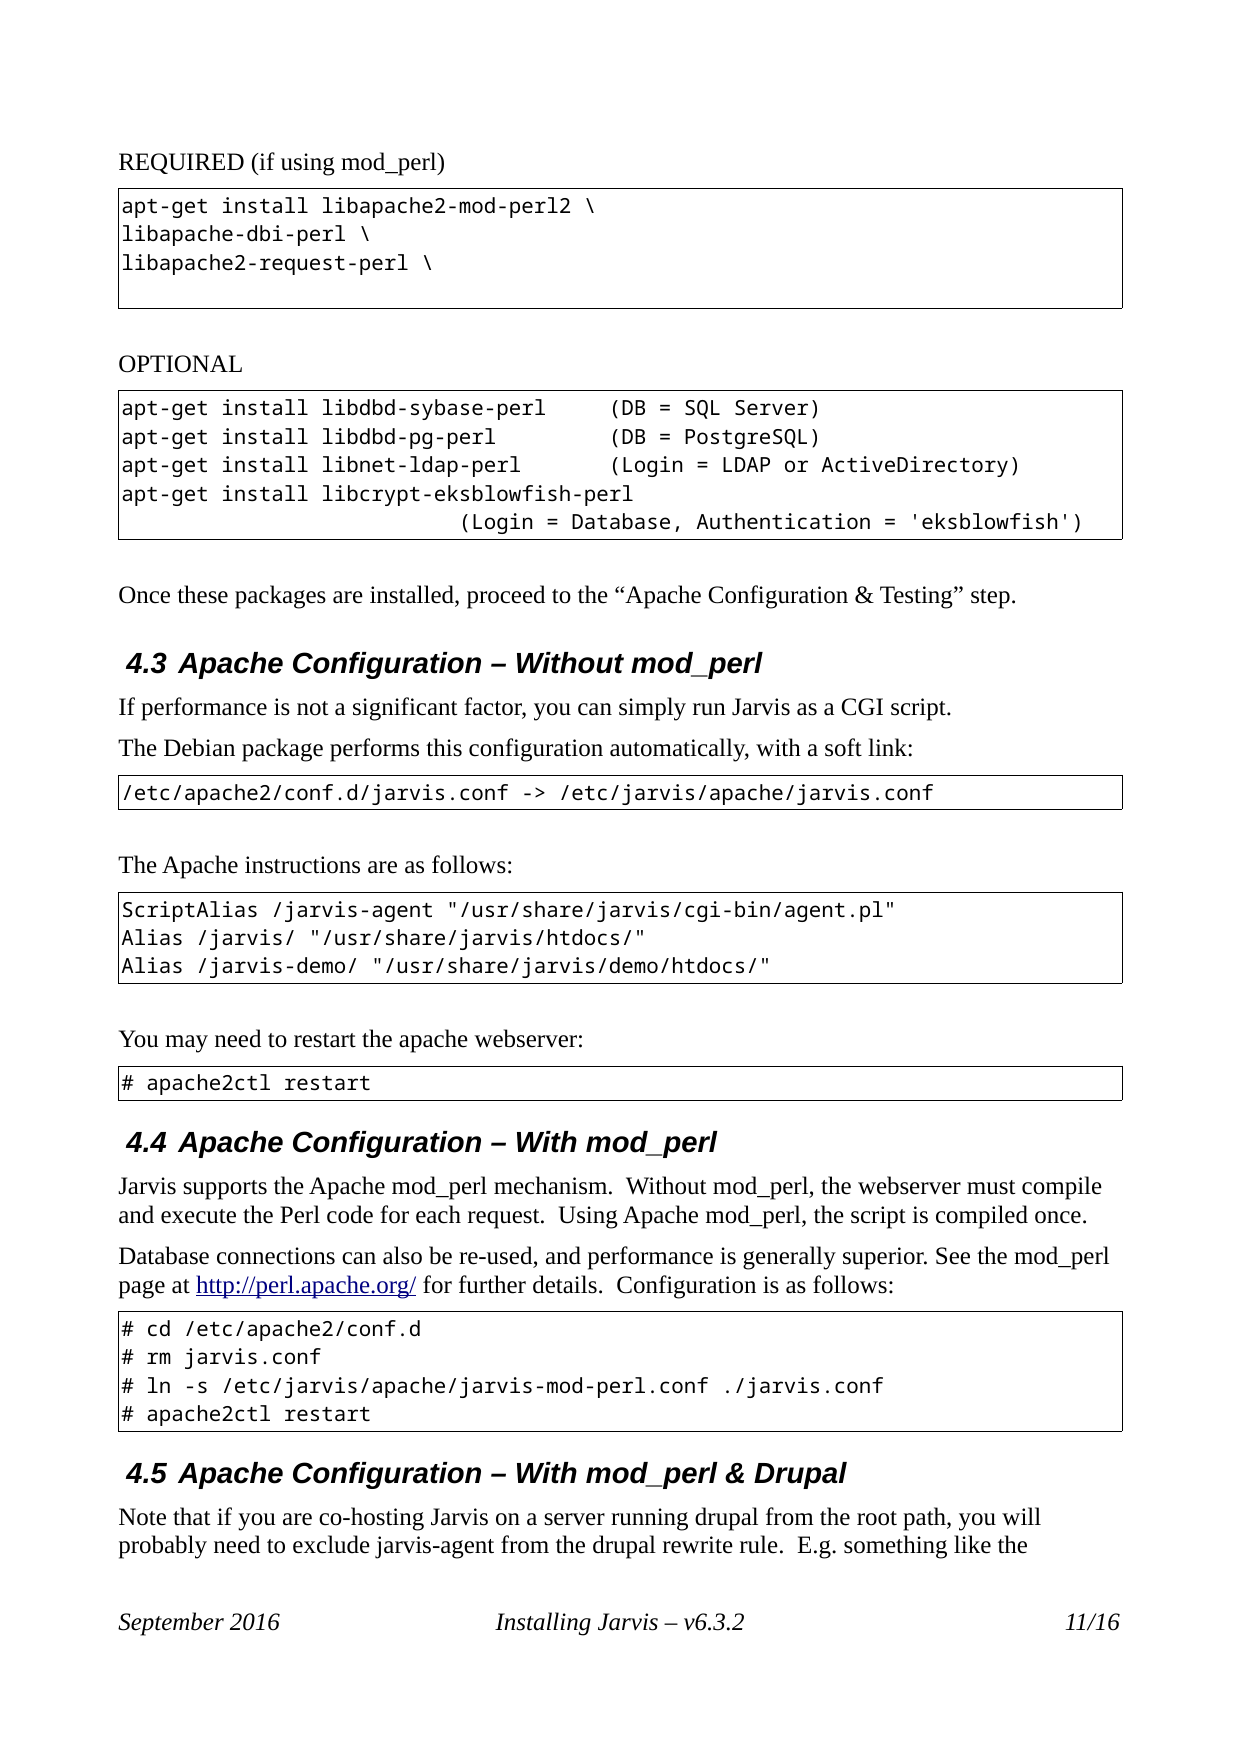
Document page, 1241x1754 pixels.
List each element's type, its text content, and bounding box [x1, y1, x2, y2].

text Alias /jarvis-demo/ "/usr/share/jarvis/demo/htdocs/" [119, 948, 1122, 983]
text Alias /jarvis/ "/usr/share/jarvis/htdocs/" [119, 920, 1122, 948]
text # cd /etc/apache2/conf.d [119, 1312, 1122, 1339]
text Once these packages are installed, proceed to the “Apache Configuration & Testing” step. [118, 580, 1122, 609]
text OPTIONAL [118, 349, 1122, 378]
text If performance is not a significant factor, you can simply run Jarvis as a CGI script. [118, 692, 1122, 721]
text Jarvis supports the Apache mod_perl mechanism. Without mod_perl, the webserver must compile and execute the Perl code for each request. Using Apache mod_perl, the script is compiled once. [118, 1171, 1122, 1228]
text /etc/apache2/conf.d/jarvis.conf -> /etc/jarvis/apache/jarvis.conf [119, 776, 1122, 809]
text # apache2ctl restart [119, 1067, 1122, 1100]
text The Apache instructions are as follows: [118, 850, 1122, 879]
text # rm jarvis.conf [119, 1339, 1122, 1368]
text libapache2-request-perl \ [119, 245, 1122, 276]
text apt-get install libnet-ldap-perl (Login = LDAP or ActiveDirectory) [119, 447, 1122, 476]
text The Debian package performs this configuration automatically, with a soft link: [118, 733, 1122, 762]
text apt-get install libapache2-mod-perl2 \ [119, 189, 1122, 217]
text apt-get install libdbd-sybase-perl (DB = SQL Server) [119, 391, 1122, 419]
text (Login = Database, Authentication = 'eksblowfish') [119, 504, 1122, 539]
text Note that if you are co-hosting Jarvis on a server running drupal from the root path, you will probably need to exclude jarvis-agent from the drupal rewrite rule. E.g. something like the [118, 1502, 1122, 1559]
text # ln -s /etc/jarvis/apache/jarvis-mod-perl.conf ./jarvis.conf [119, 1368, 1122, 1396]
subtitle Apache Configuration – With mod_perl & Drupal [118, 1456, 1122, 1489]
text You may need to restart the apache webserver: [118, 1024, 1122, 1053]
text ScriptAlias /jarvis-agent "/usr/share/jarvis/cgi-bin/agent.pl" [119, 893, 1122, 920]
text # apache2ctl restart [119, 1396, 1122, 1431]
text REQUIRED (if using mod_perl) [118, 147, 1122, 176]
text apt-get install libdbd-pg-perl (DB = PostgreSQL) [119, 419, 1122, 447]
text Database connections can also be re-used, and performance is generally superior. See the mod_perl page at http://perl.apache.org/ for further details. Configuration is as follows: [118, 1241, 1122, 1298]
text apt-get install libcrypt-eksblowfish-perl [119, 476, 1122, 504]
subtitle Apache Configuration – With mod_perl [118, 1125, 1122, 1158]
text libapache-dbi-perl \ [119, 217, 1122, 245]
subtitle Apache Configuration – Without mod_perl [118, 646, 1122, 680]
